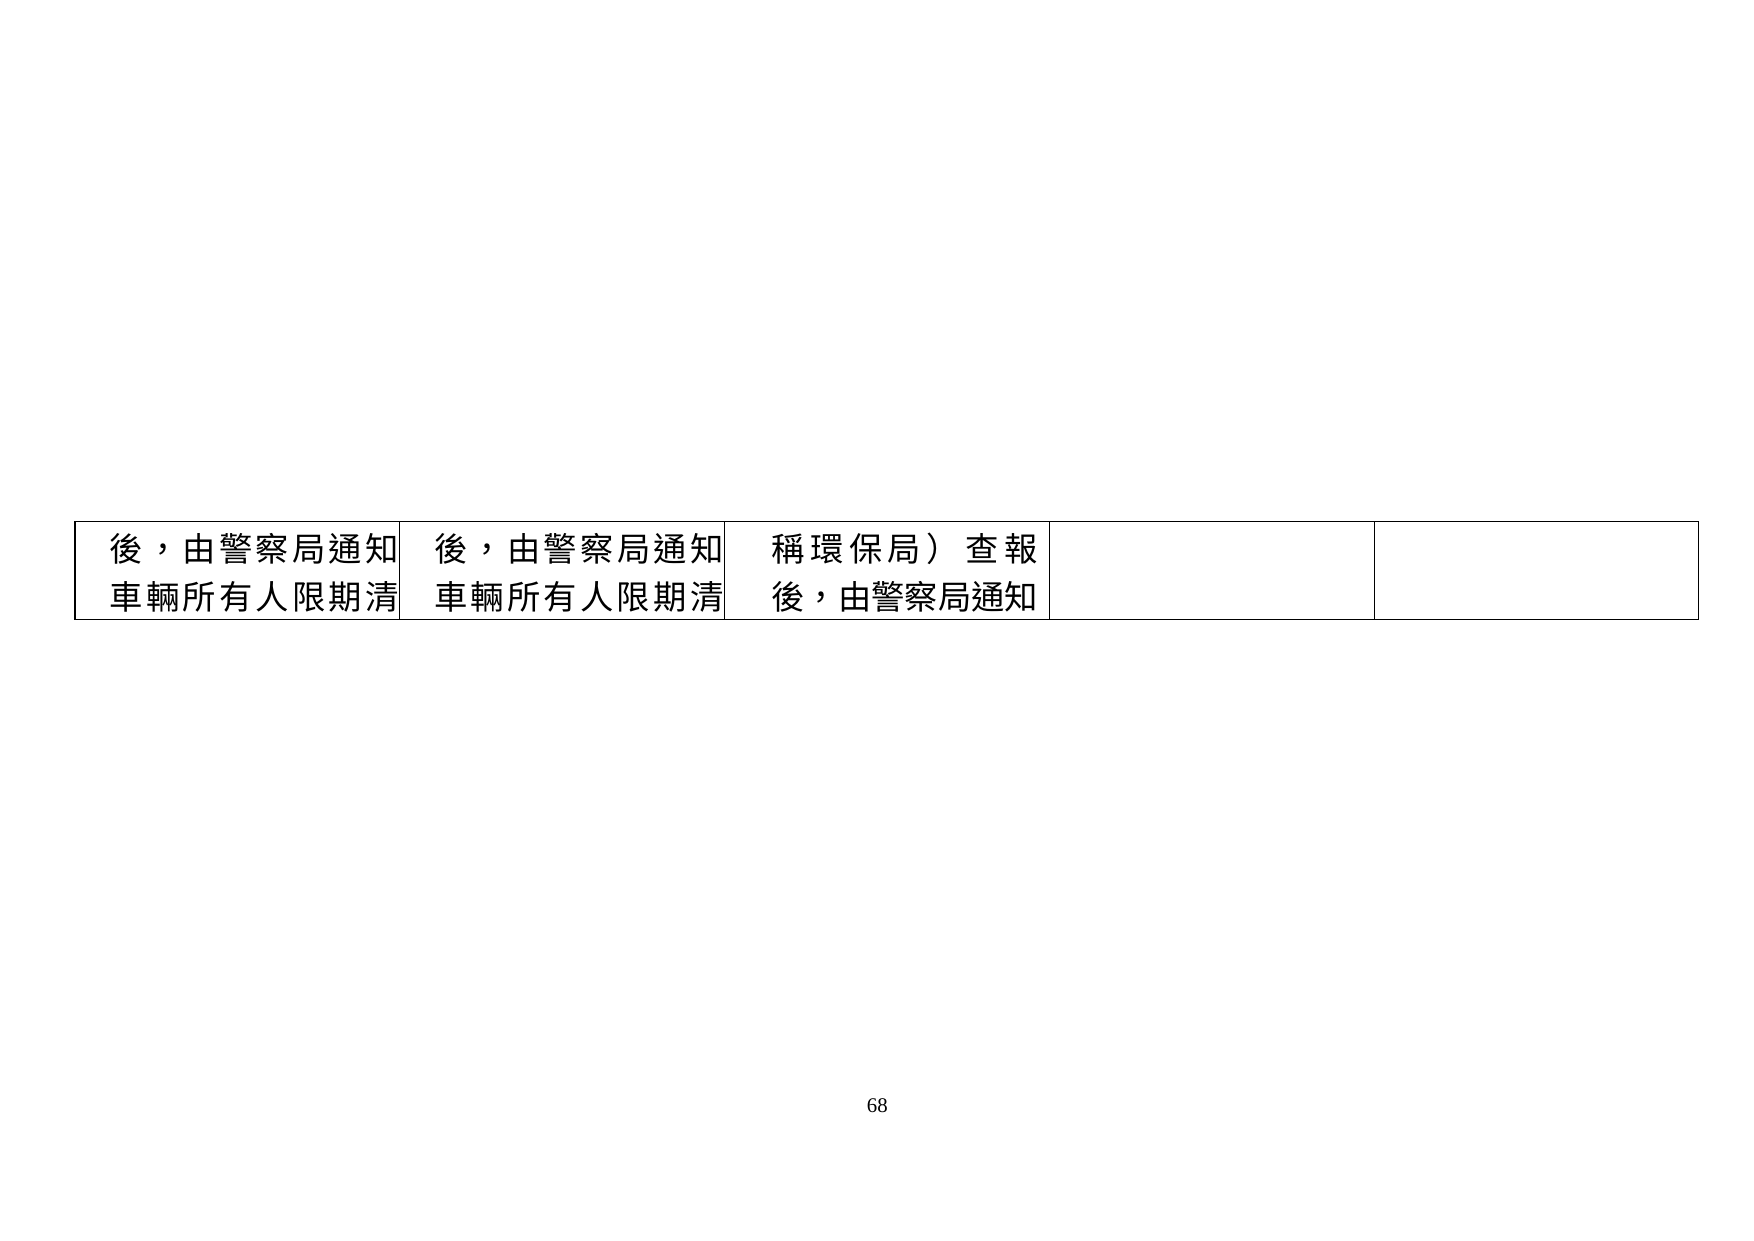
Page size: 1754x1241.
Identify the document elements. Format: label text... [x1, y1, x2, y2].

table_cell 後，由警察局通知車輛所有人限期清 [76, 522, 399, 619]
table_cell [1375, 522, 1698, 619]
table_cell [1050, 522, 1374, 619]
table_cell 後，由警察局通知車輛所有人限期清 [400, 522, 724, 619]
table_cell 稱環保局）查報後，由警察局通知 [725, 522, 1049, 619]
